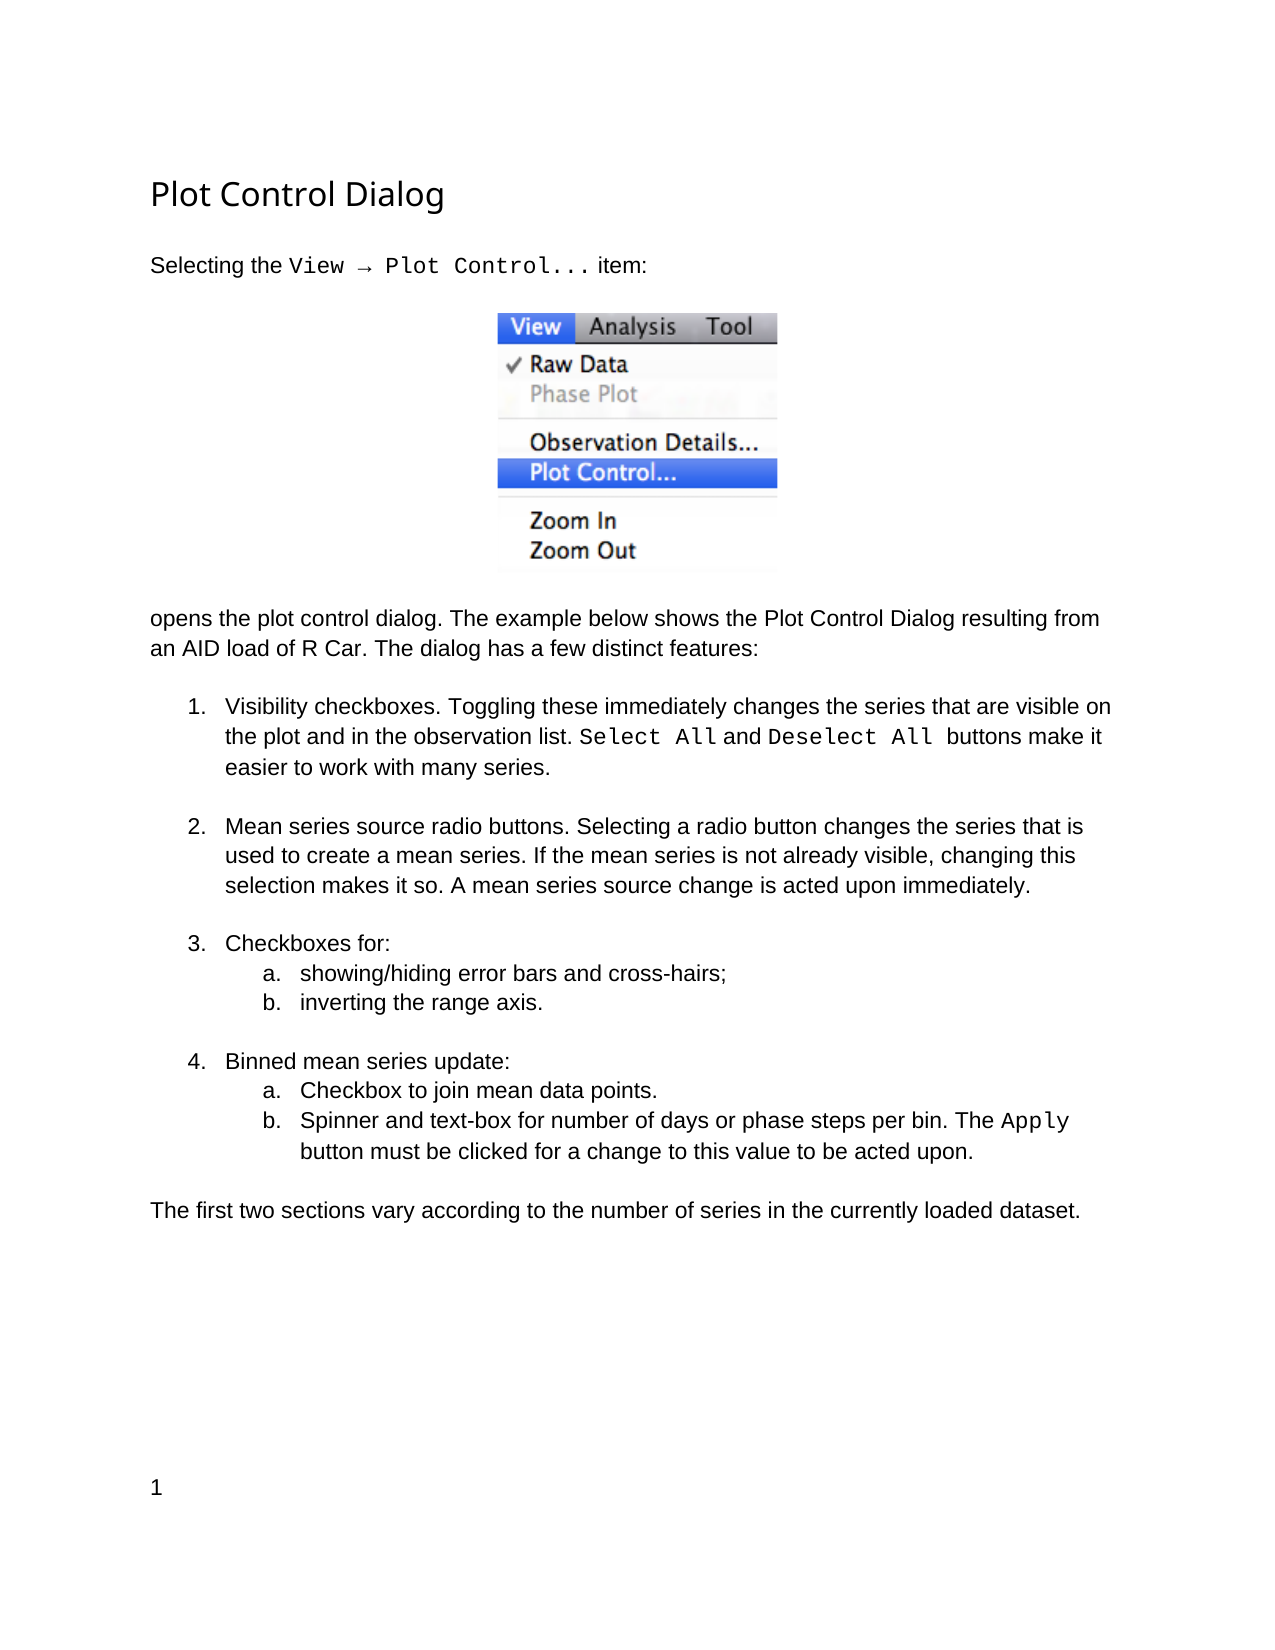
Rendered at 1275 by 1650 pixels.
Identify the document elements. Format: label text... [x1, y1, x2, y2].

subtitle Plot Control Dialog [150, 171, 1125, 216]
list showing/hiding error bars and cross-hairs; [262, 961, 1125, 986]
list Checkboxes for: [187, 931, 1125, 957]
text The first two sections vary according to the number of series in the currently loaded dataset. [150, 1197, 1125, 1223]
list Visibility checkboxes. Toggling these immediately changes the series that are visible on the plot and in the observation list. Select All and Deselect All buttons make it easier to work with many series. [187, 694, 1125, 781]
text Selecting the View → Plot Control... item: [150, 252, 1125, 280]
list Binned mean series update: [187, 1049, 1125, 1074]
list Mean series source radio buttons. Selecting a radio button changes the series that is used to create a mean series. If the mean series is not already visible, changing this selection makes it so. A mean series source change is acted upon immediately. [187, 814, 1125, 898]
list Spinner and text-box for number of days or phase steps per bin. The Apply button must be clicked for a change to this value to be acted upon. [262, 1107, 1125, 1164]
text opens the plot control dialog. The example below shows the Plot Control Dialog resulting from an AID load of R Car. The dialog has a few distinct features: [150, 606, 1125, 661]
picture [497, 313, 778, 573]
list Checkbox to join mean data points. [262, 1078, 1125, 1104]
list inverting the range axis. [262, 990, 1125, 1016]
